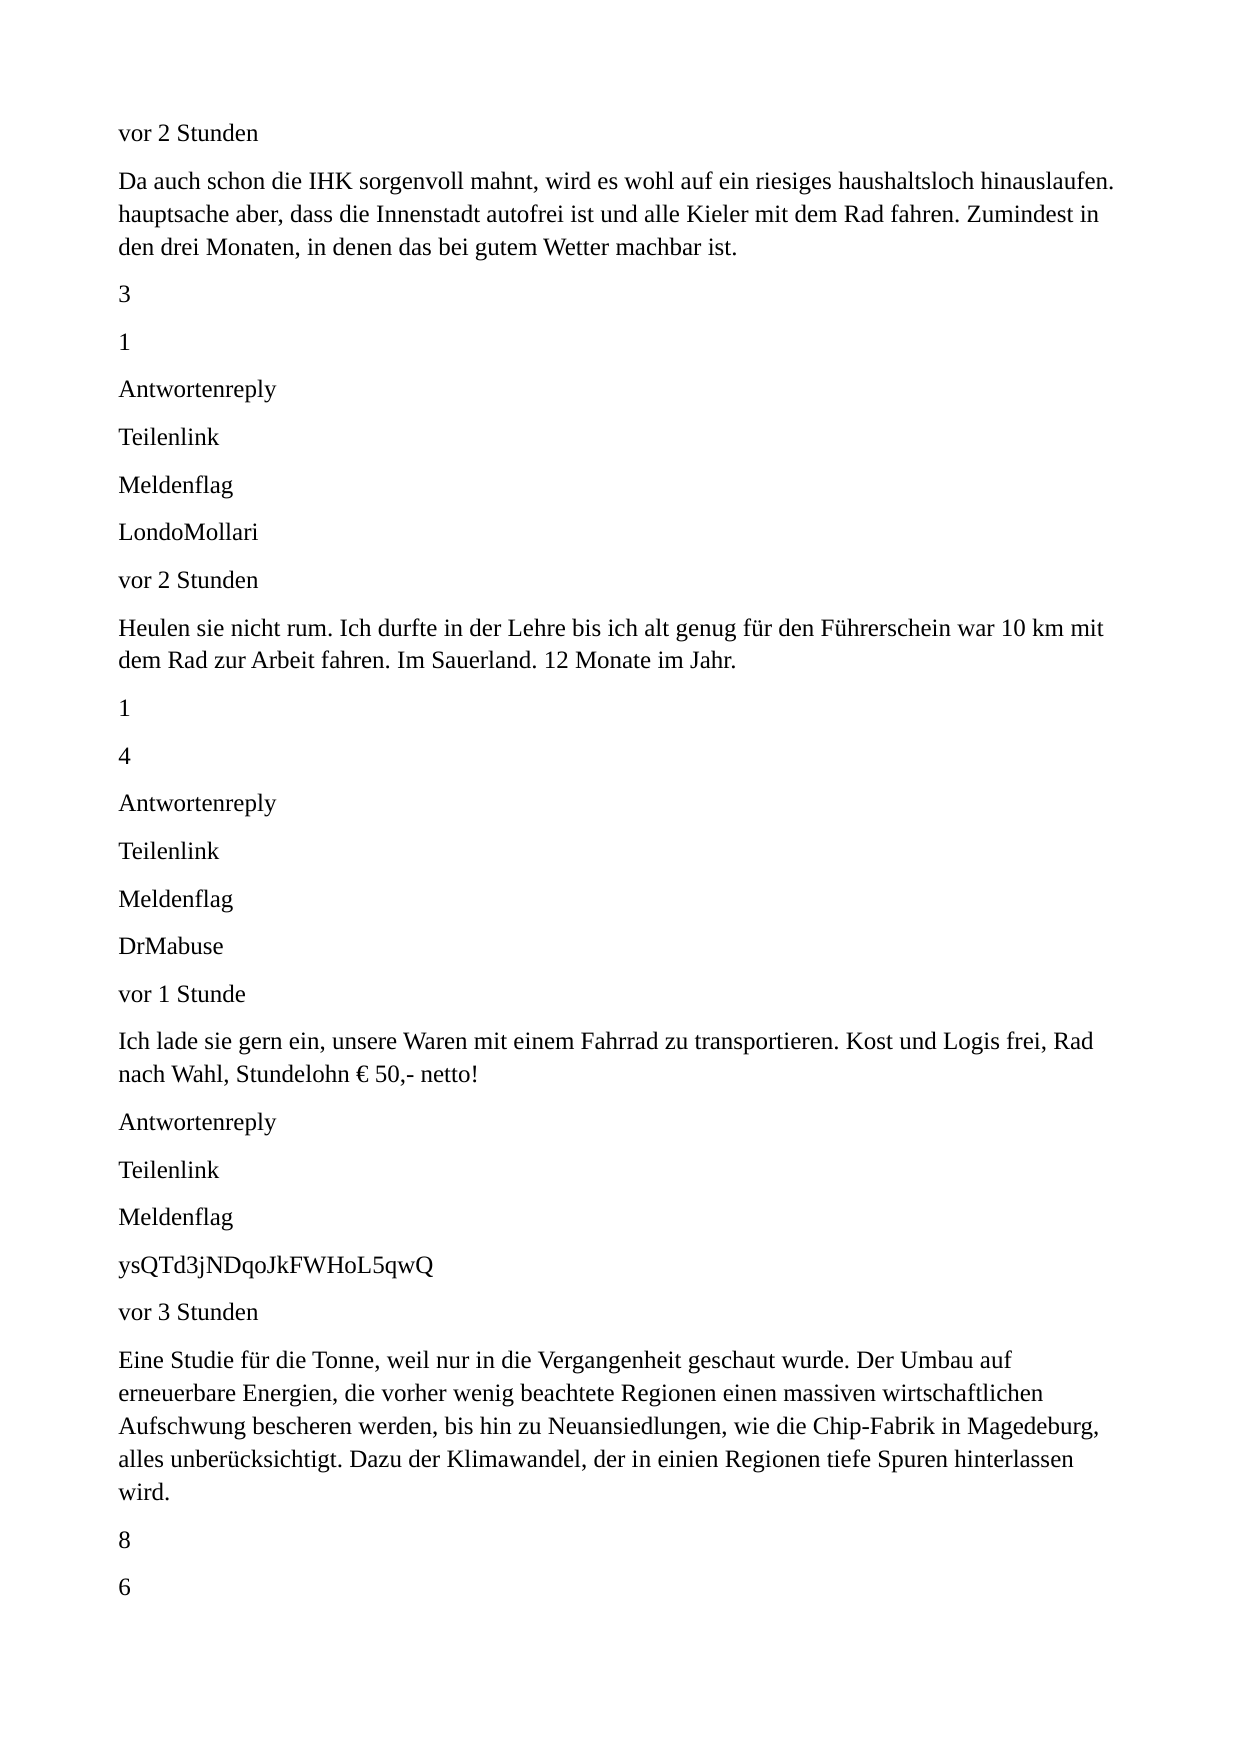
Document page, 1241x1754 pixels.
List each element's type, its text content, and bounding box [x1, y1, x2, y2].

text 1 [118, 693, 1122, 722]
text vor 2 Stunden [118, 565, 1122, 594]
text Meldenflag [118, 470, 1122, 498]
text ysQTd3jNDqoJkFWHoL5qwQ [118, 1250, 1122, 1279]
text Meldenflag [118, 1202, 1122, 1231]
text Teilenlink [118, 1155, 1122, 1183]
text 1 [118, 327, 1122, 356]
text Ich lade sie gern ein, unsere Waren mit einem Fahrrad zu transportieren. Kost und Logis frei, Rad nach Wahl, Stundelohn € 50,- netto! [118, 1026, 1122, 1088]
text 8 [118, 1525, 1122, 1553]
text Teilenlink [118, 836, 1122, 865]
text DrMabuse [118, 931, 1122, 960]
text Heulen sie nicht rum. Ich durfte in der Lehre bis ich alt genug für den Führerschein war 10 km mit dem Rad zur Arbeit fahren. Im Sauerland. 12 Monate im Jahr. [118, 613, 1122, 674]
text vor 3 Stunden [118, 1297, 1122, 1326]
text 4 [118, 741, 1122, 769]
text Antwortenreply [118, 1107, 1122, 1136]
text Eine Studie für die Tonne, weil nur in die Vergangenheit geschaut wurde. Der Umbau auf erneuerbare Energien, die vorher wenig beachtete Regionen einen massiven wirtschaftlichen Aufschwung bescheren werden, bis hin zu Neuansiedlungen, wie die Chip-Fabrik in Magedeburg, alles unberücksichtigt. Dazu der Klimawandel, der in einien Regionen tiefe Spuren hinterlassen wird. [118, 1345, 1122, 1506]
text Da auch schon die IHK sorgenvoll mahnt, wird es wohl auf ein riesiges haushaltsloch hinauslaufen. hauptsache aber, dass die Innenstadt autofrei ist und alle Kieler mit dem Rad fahren. Zumindest in den drei Monaten, in denen das bei gutem Wetter machbar ist. [118, 166, 1122, 261]
text vor 1 Stunde [118, 979, 1122, 1008]
text 6 [118, 1572, 1122, 1601]
text Antwortenreply [118, 788, 1122, 817]
text LondoMollari [118, 517, 1122, 546]
text Teilenlink [118, 422, 1122, 451]
text Antwortenreply [118, 374, 1122, 403]
text Meldenflag [118, 884, 1122, 912]
text vor 2 Stunden [118, 118, 1122, 147]
text 3 [118, 279, 1122, 308]
